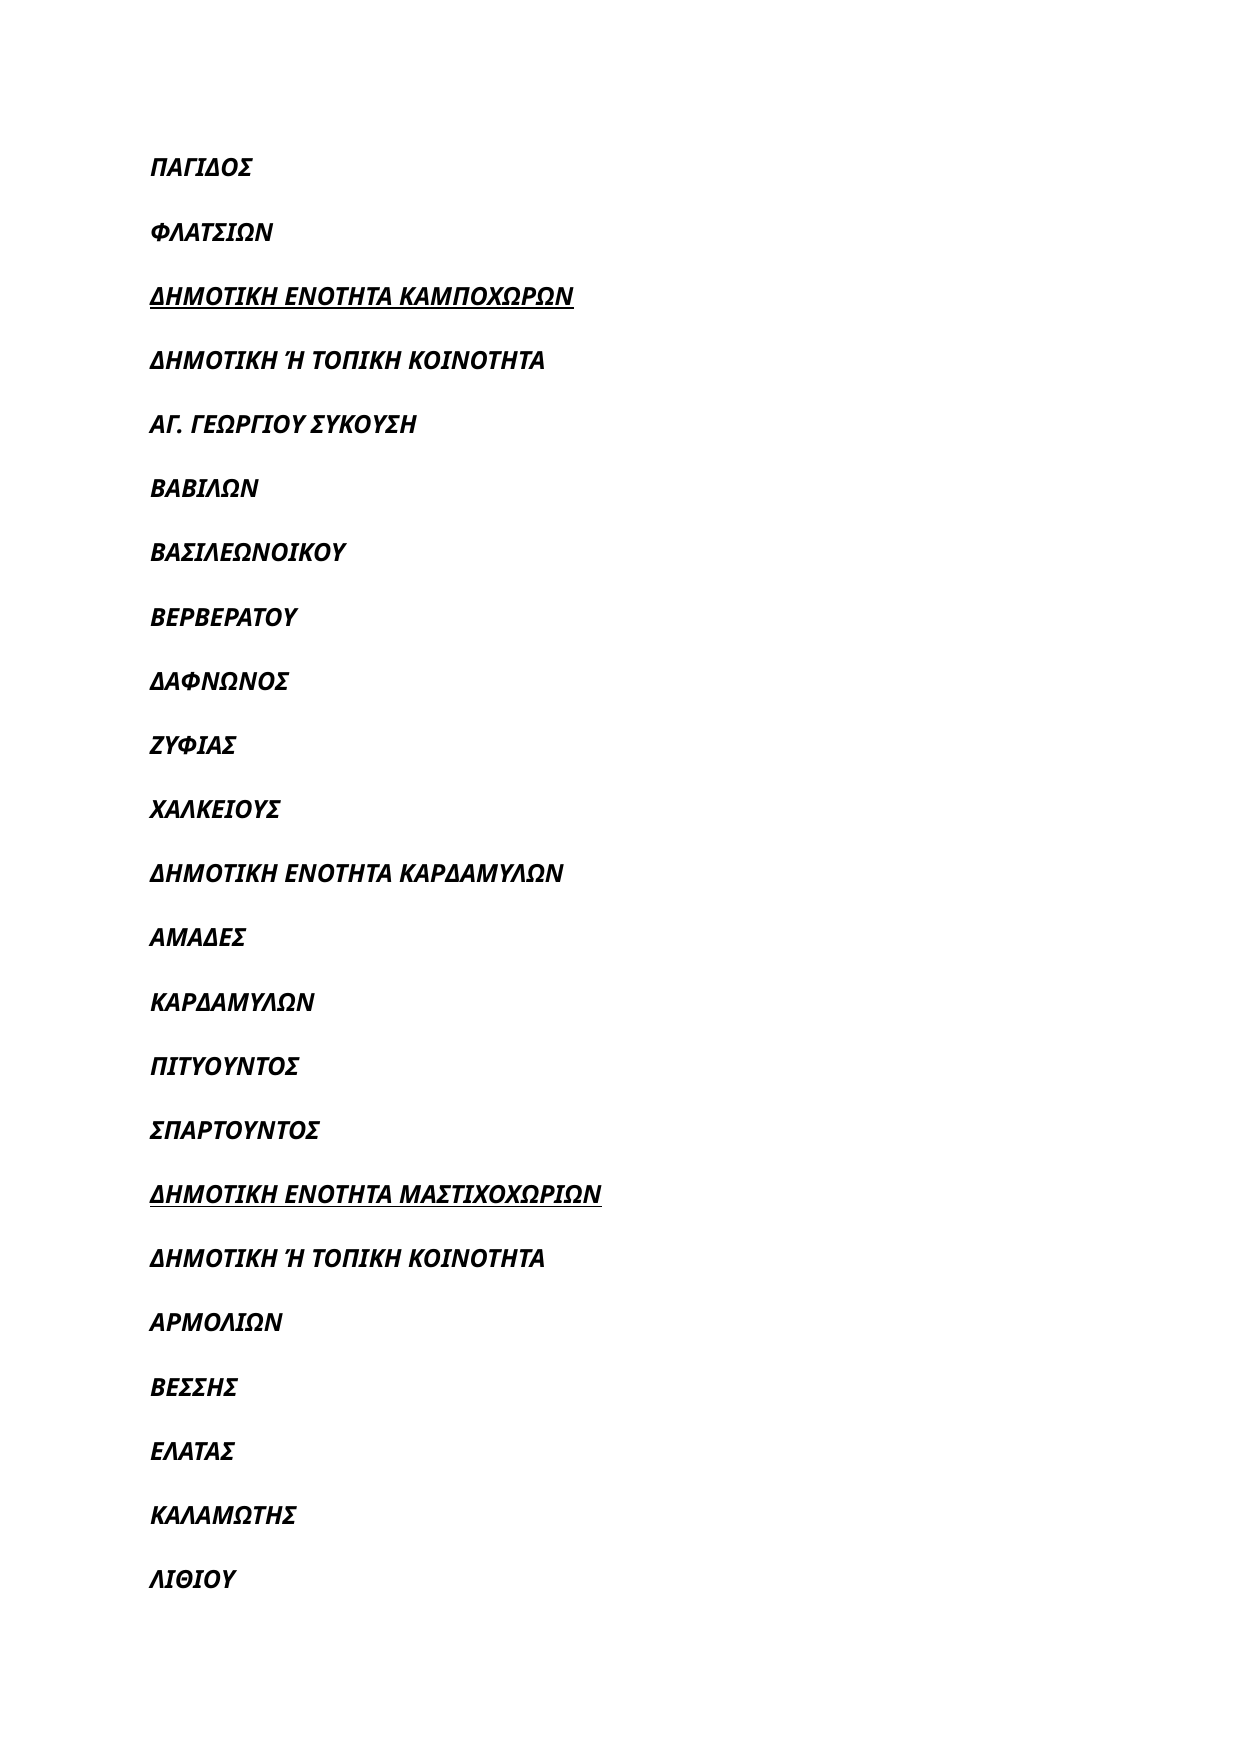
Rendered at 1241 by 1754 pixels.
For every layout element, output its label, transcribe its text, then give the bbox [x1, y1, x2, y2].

text ΠΑΓΙΔΟΣ [150, 150, 1090, 184]
text ΔΑΦΝΩΝΟΣ [150, 663, 1090, 697]
text ΕΛΑΤΑΣ [150, 1433, 1090, 1467]
text ΑΓ. ΓΕΩΡΓΙΟΥ ΣΥΚΟΥΣΗ [150, 407, 1090, 441]
text ΔΗΜΟΤΙΚΗ ΕΝΟΤΗΤΑ ΜΑΣΤΙΧΟΧΩΡΙΩΝ [150, 1177, 1090, 1211]
text ΔΗΜΟΤΙΚΗ Ή ΤΟΠΙΚΗ ΚΟΙΝΟΤΗΤΑ [150, 1241, 1090, 1275]
text ΒΑΒΙΛΩΝ [150, 471, 1090, 505]
text ΦΛΑΤΣΙΩΝ [150, 214, 1090, 248]
text ΒΑΣΙΛΕΩΝΟΙΚΟΥ [150, 535, 1090, 569]
text ΛΙΘΙΟΥ [150, 1562, 1090, 1596]
text ΧΑΛΚΕΙΟΥΣ [150, 792, 1090, 826]
text ΚΑΡΔΑΜΥΛΩΝ [150, 984, 1090, 1018]
text ΑΡΜΟΛΙΩΝ [150, 1305, 1090, 1339]
text ΔΗΜΟΤΙΚΗ Ή ΤΟΠΙΚΗ ΚΟΙΝΟΤΗΤΑ [150, 342, 1090, 377]
text ΠΙΤΥΟΥΝΤΟΣ [150, 1048, 1090, 1082]
text ΔΗΜΟΤΙΚΗ ΕΝΟΤΗΤΑ ΚΑΡΔΑΜΥΛΩΝ [150, 856, 1090, 890]
text ΣΠΑΡΤΟΥΝΤΟΣ [150, 1112, 1090, 1147]
text ΒΕΡΒΕΡΑΤΟΥ [150, 599, 1090, 633]
text ΒΕΣΣΗΣ [150, 1369, 1090, 1403]
text ΔΗΜΟΤΙΚΗ ΕΝΟΤΗΤΑ ΚΑΜΠΟΧΩΡΩΝ [150, 278, 1090, 312]
text ΖΥΦΙΑΣ [150, 727, 1090, 762]
text ΑΜΑΔΕΣ [150, 920, 1090, 954]
text ΚΑΛΑΜΩΤΗΣ [150, 1497, 1090, 1532]
